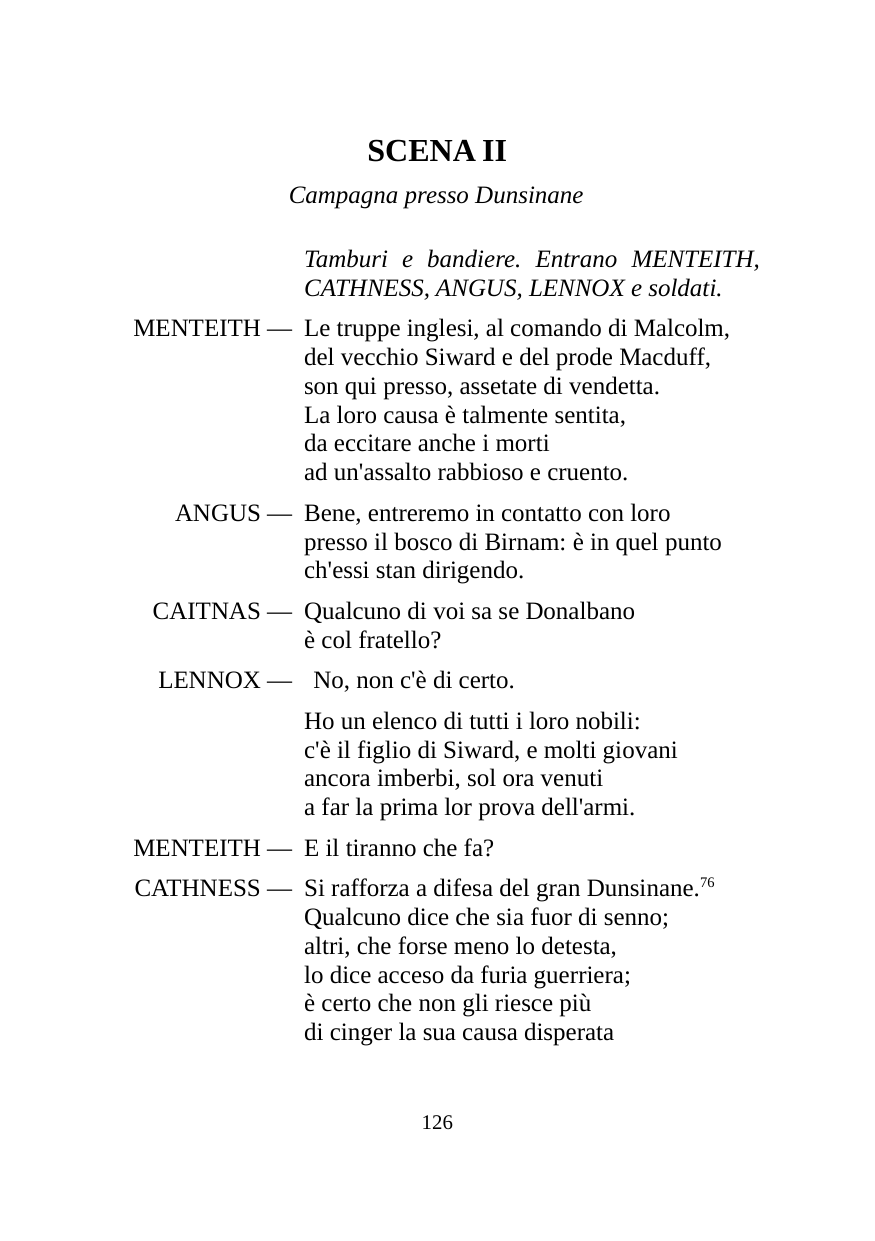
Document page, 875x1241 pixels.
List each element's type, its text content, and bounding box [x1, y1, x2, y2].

table_cell MENTEITH — [106, 308, 298, 492]
table_cell [298, 659, 307, 700]
table_cell Bene, entreremo in contatto con loro presso il bosco di Birnam: è in quel punto ch'essi stan dirigendo. [298, 492, 768, 590]
table_cell Le truppe inglesi, al comando di Malcolm, del vecchio Siward e del prode Macduff, son qui presso, assetate di vendetta. La loro causa è talmente sentita, da eccitare anche i morti ad un'assalto rabbioso e cruento. [298, 308, 768, 492]
table_cell Si rafforza a difesa del gran Dunsinane. Qualcuno dice che sia fuor di senno; altri, che forse meno lo detesta, lo dice acceso da furia guerriera; è certo che non gli riesce più di cinger la sua causa disperata [298, 868, 768, 1052]
table_header Tamburi e bandiere. Entrano MENTEITH, CATHNESS, ANGUS, LENNOX e soldati. [298, 238, 768, 307]
table_header [106, 238, 298, 307]
text Campagna presso Dunsinane [106, 181, 768, 209]
table_cell MENTEITH — [106, 827, 298, 867]
table_cell CATHNESS — [106, 868, 298, 1052]
subtitle SCENA II [106, 131, 768, 168]
table_cell Ho un elenco di tutti i loro nobili: c'è il figlio di Siward, e molti giovani ancora imberbi, sol ora venuti a far la prima lor prova dell'armi. [298, 700, 768, 827]
table_cell E il tiranno che fa? [298, 827, 768, 867]
table_cell LENNOX — [106, 659, 298, 827]
table_cell CAITNAS — [106, 590, 298, 659]
table_cell ANGUS — [106, 492, 298, 590]
table_cell No, non c'è di certo. [307, 659, 768, 700]
table_cell Qualcuno di voi sa se Donalbano è col fratello? [298, 590, 768, 659]
